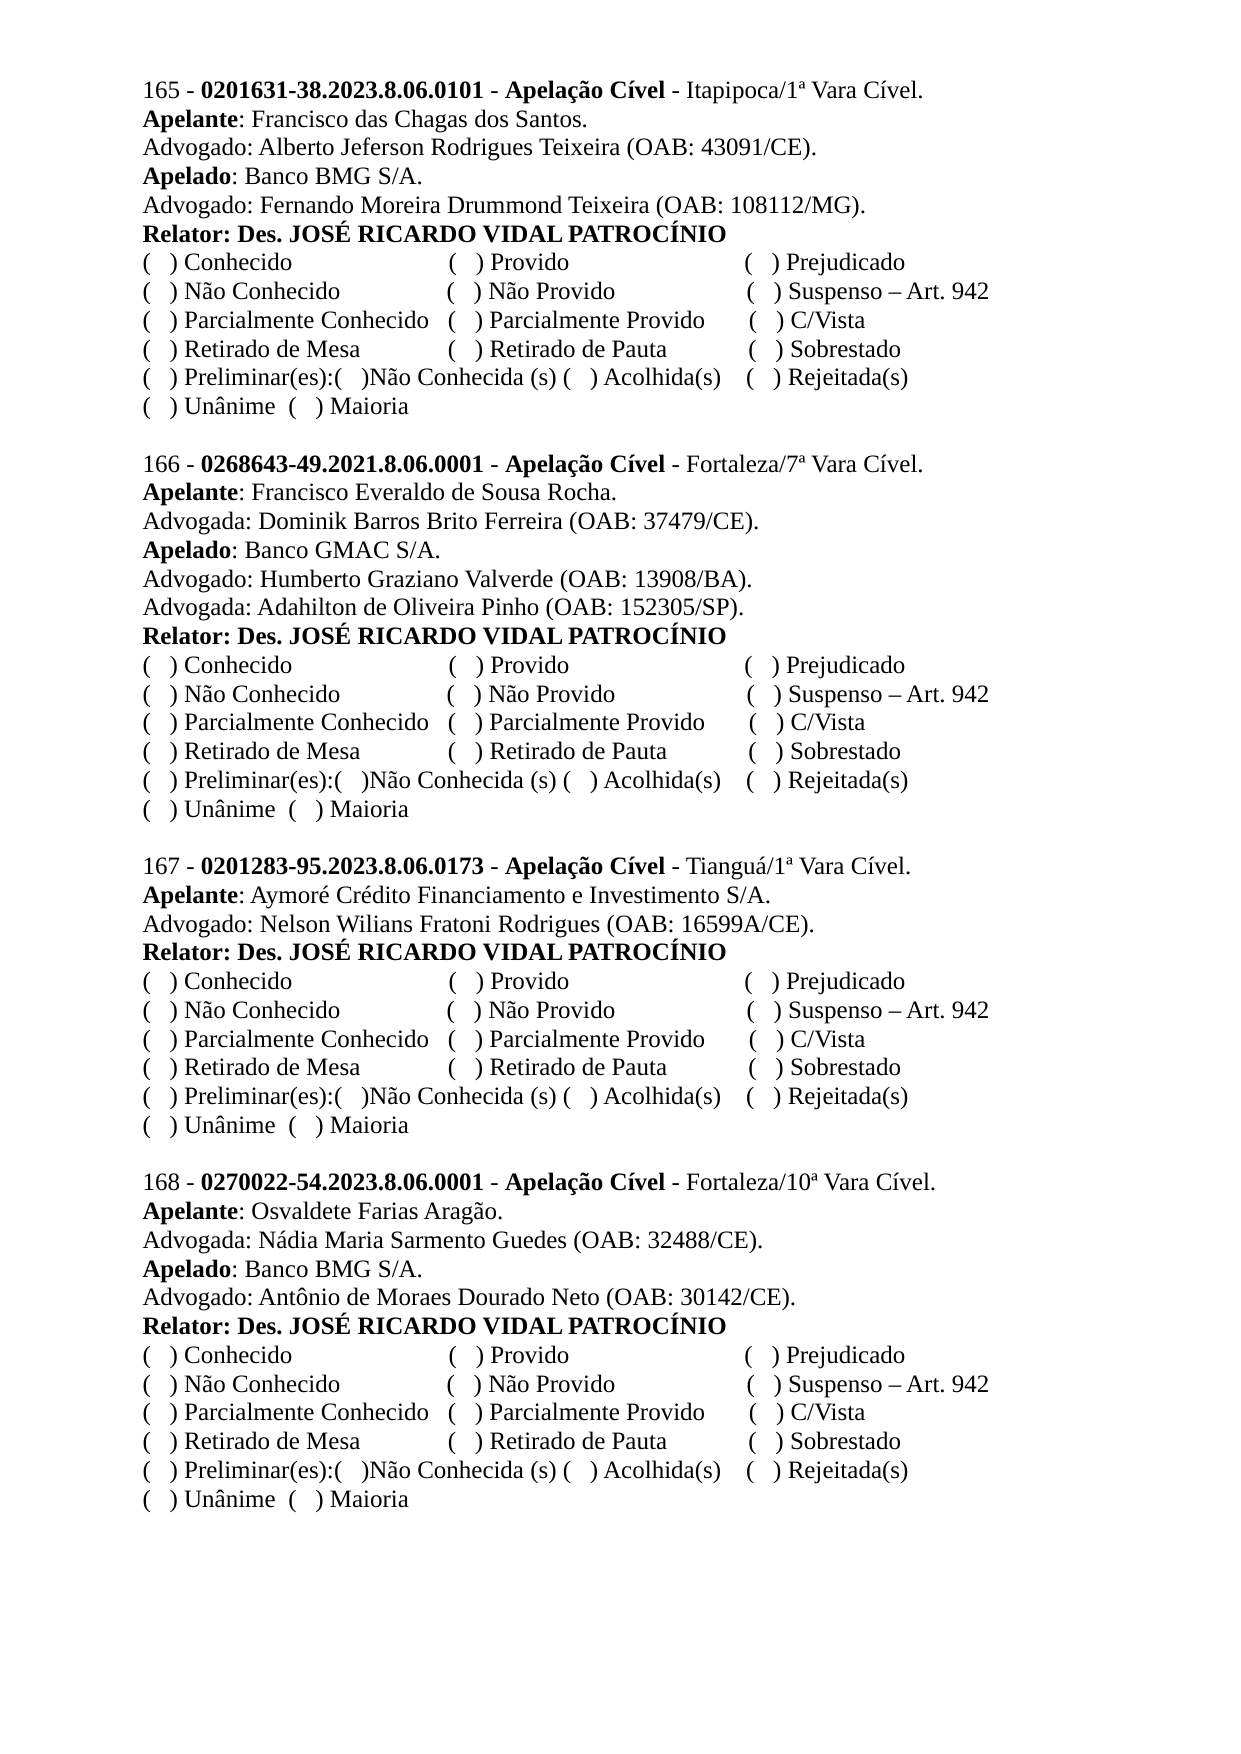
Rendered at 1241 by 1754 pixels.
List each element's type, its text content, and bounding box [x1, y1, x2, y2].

text Apelante: Osvaldete Farias Aragão. [142, 1196, 1141, 1225]
text ( ) Unânime ( ) Maioria [142, 1110, 1158, 1139]
text ( ) Conhecido ( ) Provido ( ) Prejudicado [142, 966, 1141, 995]
text ( ) Parcialmente Conhecido ( ) Parcialmente Provido ( ) C/Vista [142, 1397, 1158, 1426]
text Relator: Des. JOSÉ RICARDO VIDAL PATROCÍNIO [142, 621, 1141, 650]
text ( ) Não Conhecido ( ) Não Provido ( ) Suspenso – Art. 942 [142, 276, 1158, 305]
text Advogado: Nelson Wilians Fratoni Rodrigues (OAB: 16599A/CE). [142, 909, 1141, 937]
text Advogada: Dominik Barros Brito Ferreira (OAB: 37479/CE). [142, 506, 1141, 535]
text Apelado: Banco BMG S/A. [142, 161, 1141, 190]
text Apelante: Francisco Everaldo de Sousa Rocha. [142, 477, 1141, 506]
text ( ) Retirado de Mesa ( ) Retirado de Pauta ( ) Sobrestado [142, 736, 1158, 765]
text Apelado: Banco GMAC S/A. [142, 535, 1141, 564]
text ( ) Unânime ( ) Maioria [142, 1484, 1158, 1512]
text ( ) Unânime ( ) Maioria [142, 391, 1158, 420]
text Advogado: Antônio de Moraes Dourado Neto (OAB: 30142/CE). [142, 1282, 1141, 1311]
text 167 - 0201283-95.2023.8.06.0173 - Apelação Cível - Tianguá/1ª Vara Cível. [142, 851, 1141, 880]
text Advogada: Adahilton de Oliveira Pinho (OAB: 152305/SP). [142, 592, 1141, 621]
text Apelante: Aymoré Crédito Financiamento e Investimento S/A. [142, 880, 1141, 909]
text Relator: Des. JOSÉ RICARDO VIDAL PATROCÍNIO [142, 1311, 1141, 1340]
text ( ) Conhecido ( ) Provido ( ) Prejudicado [142, 1340, 1141, 1369]
text ( ) Preliminar(es):( )Não Conhecida (s) ( ) Acolhida(s) ( ) Rejeitada(s) [142, 765, 1158, 794]
text ( ) Parcialmente Conhecido ( ) Parcialmente Provido ( ) C/Vista [142, 1024, 1158, 1052]
text ( ) Parcialmente Conhecido ( ) Parcialmente Provido ( ) C/Vista [142, 305, 1158, 334]
text ( ) Preliminar(es):( )Não Conhecida (s) ( ) Acolhida(s) ( ) Rejeitada(s) [142, 362, 1158, 391]
text Relator: Des. JOSÉ RICARDO VIDAL PATROCÍNIO [142, 937, 1141, 966]
text ( ) Retirado de Mesa ( ) Retirado de Pauta ( ) Sobrestado [142, 334, 1158, 362]
text ( ) Retirado de Mesa ( ) Retirado de Pauta ( ) Sobrestado [142, 1426, 1158, 1455]
text Advogado: Fernando Moreira Drummond Teixeira (OAB: 108112/MG). [142, 190, 1141, 219]
text ( ) Unânime ( ) Maioria [142, 794, 1158, 822]
text ( ) Não Conhecido ( ) Não Provido ( ) Suspenso – Art. 942 [142, 679, 1158, 707]
text ( ) Preliminar(es):( )Não Conhecida (s) ( ) Acolhida(s) ( ) Rejeitada(s) [142, 1081, 1158, 1110]
text Apelante: Francisco das Chagas dos Santos. [142, 104, 1141, 132]
text Advogado: Humberto Graziano Valverde (OAB: 13908/BA). [142, 564, 1141, 592]
text ( ) Parcialmente Conhecido ( ) Parcialmente Provido ( ) C/Vista [142, 707, 1158, 736]
text 165 - 0201631-38.2023.8.06.0101 - Apelação Cível - Itapipoca/1ª Vara Cível. [142, 75, 1141, 104]
text ( ) Não Conhecido ( ) Não Provido ( ) Suspenso – Art. 942 [142, 1369, 1158, 1397]
text ( ) Conhecido ( ) Provido ( ) Prejudicado [142, 650, 1141, 679]
text ( ) Retirado de Mesa ( ) Retirado de Pauta ( ) Sobrestado [142, 1052, 1158, 1081]
text Advogado: Alberto Jeferson Rodrigues Teixeira (OAB: 43091/CE). [142, 132, 1141, 161]
text 168 - 0270022-54.2023.8.06.0001 - Apelação Cível - Fortaleza/10ª Vara Cível. [142, 1167, 1141, 1196]
text Advogada: Nádia Maria Sarmento Guedes (OAB: 32488/CE). [142, 1225, 1141, 1254]
text ( ) Preliminar(es):( )Não Conhecida (s) ( ) Acolhida(s) ( ) Rejeitada(s) [142, 1455, 1158, 1484]
text ( ) Não Conhecido ( ) Não Provido ( ) Suspenso – Art. 942 [142, 995, 1158, 1024]
text 166 - 0268643-49.2021.8.06.0001 - Apelação Cível - Fortaleza/7ª Vara Cível. [142, 449, 1141, 477]
text ( ) Conhecido ( ) Provido ( ) Prejudicado [142, 247, 1141, 276]
text Relator: Des. JOSÉ RICARDO VIDAL PATROCÍNIO [142, 219, 1141, 247]
text Apelado: Banco BMG S/A. [142, 1254, 1141, 1282]
